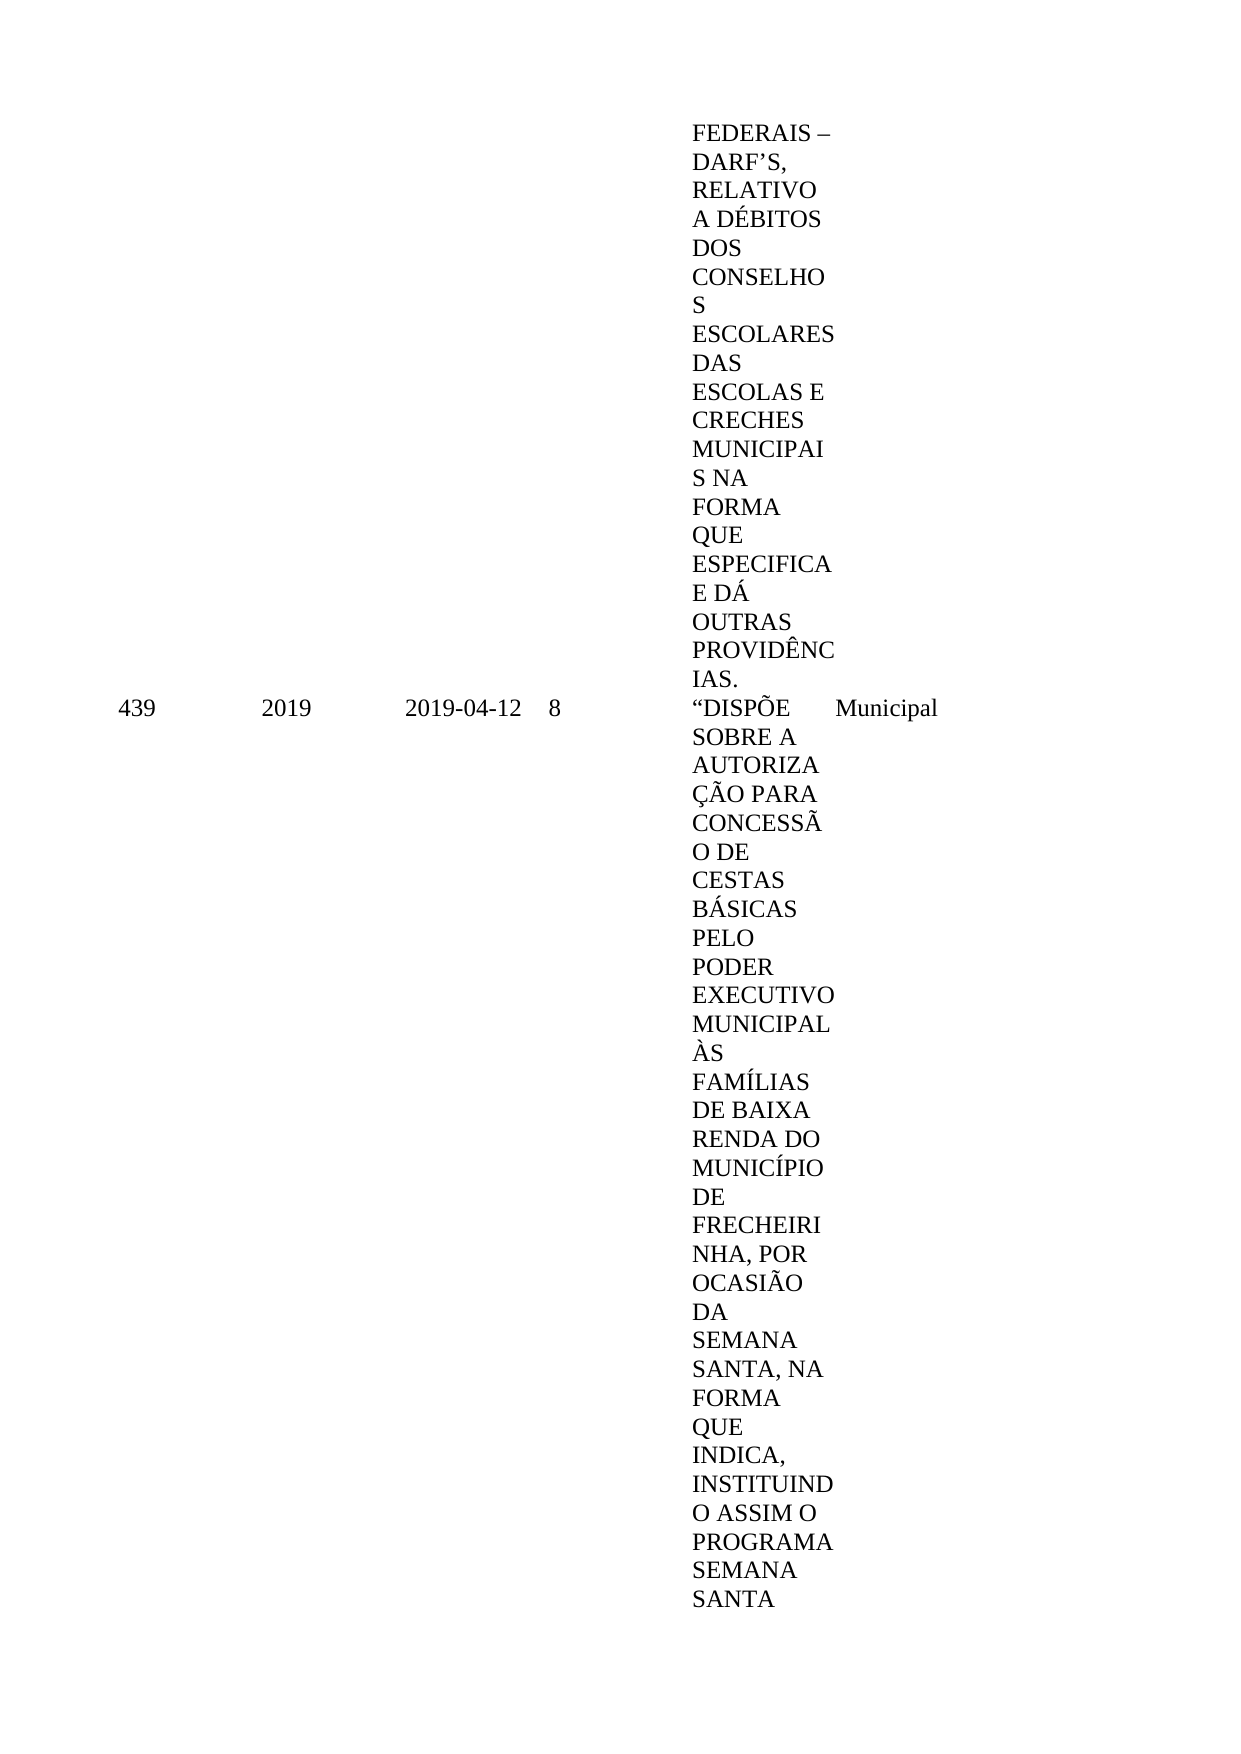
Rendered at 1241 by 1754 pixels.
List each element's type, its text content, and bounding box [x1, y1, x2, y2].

table_cell [979, 118, 1122, 693]
table_cell [548, 118, 692, 693]
table_cell [835, 118, 979, 693]
table_cell “DISPÕE SOBRE A AUTORIZAÇÃO PARA CONCESSÃO DE CESTAS BÁSICAS PELO PODER EXECUTIVO MUNICIPAL ÀS FAMÍLIAS DE BAIXA RENDA DO MUNICÍPIO DE FRECHEIRINHA, POR OCASIÃO DA SEMANA SANTA, NA FORMA QUE INDICA, INSTITUINDO ASSIM O PROGRAMA SEMANA SANTA [692, 693, 835, 1613]
table_cell Municipal [835, 693, 979, 1613]
table_cell [405, 118, 548, 693]
table_cell 2019-04-12 [405, 693, 548, 1613]
table_cell FEDERAIS – DARF’S, RELATIVO A DÉBITOS DOS CONSELHOS ESCOLARES DAS ESCOLAS E CRECHES MUNICIPAIS NA FORMA QUE ESPECIFICA E DÁ OUTRAS PROVIDÊNCIAS. [692, 118, 835, 693]
table_cell [979, 693, 1122, 1613]
table_cell 2019 [261, 693, 405, 1613]
table_cell [118, 118, 261, 693]
table_cell 439 [118, 693, 261, 1613]
table_cell [261, 118, 405, 693]
table_cell 8 [548, 693, 692, 1613]
